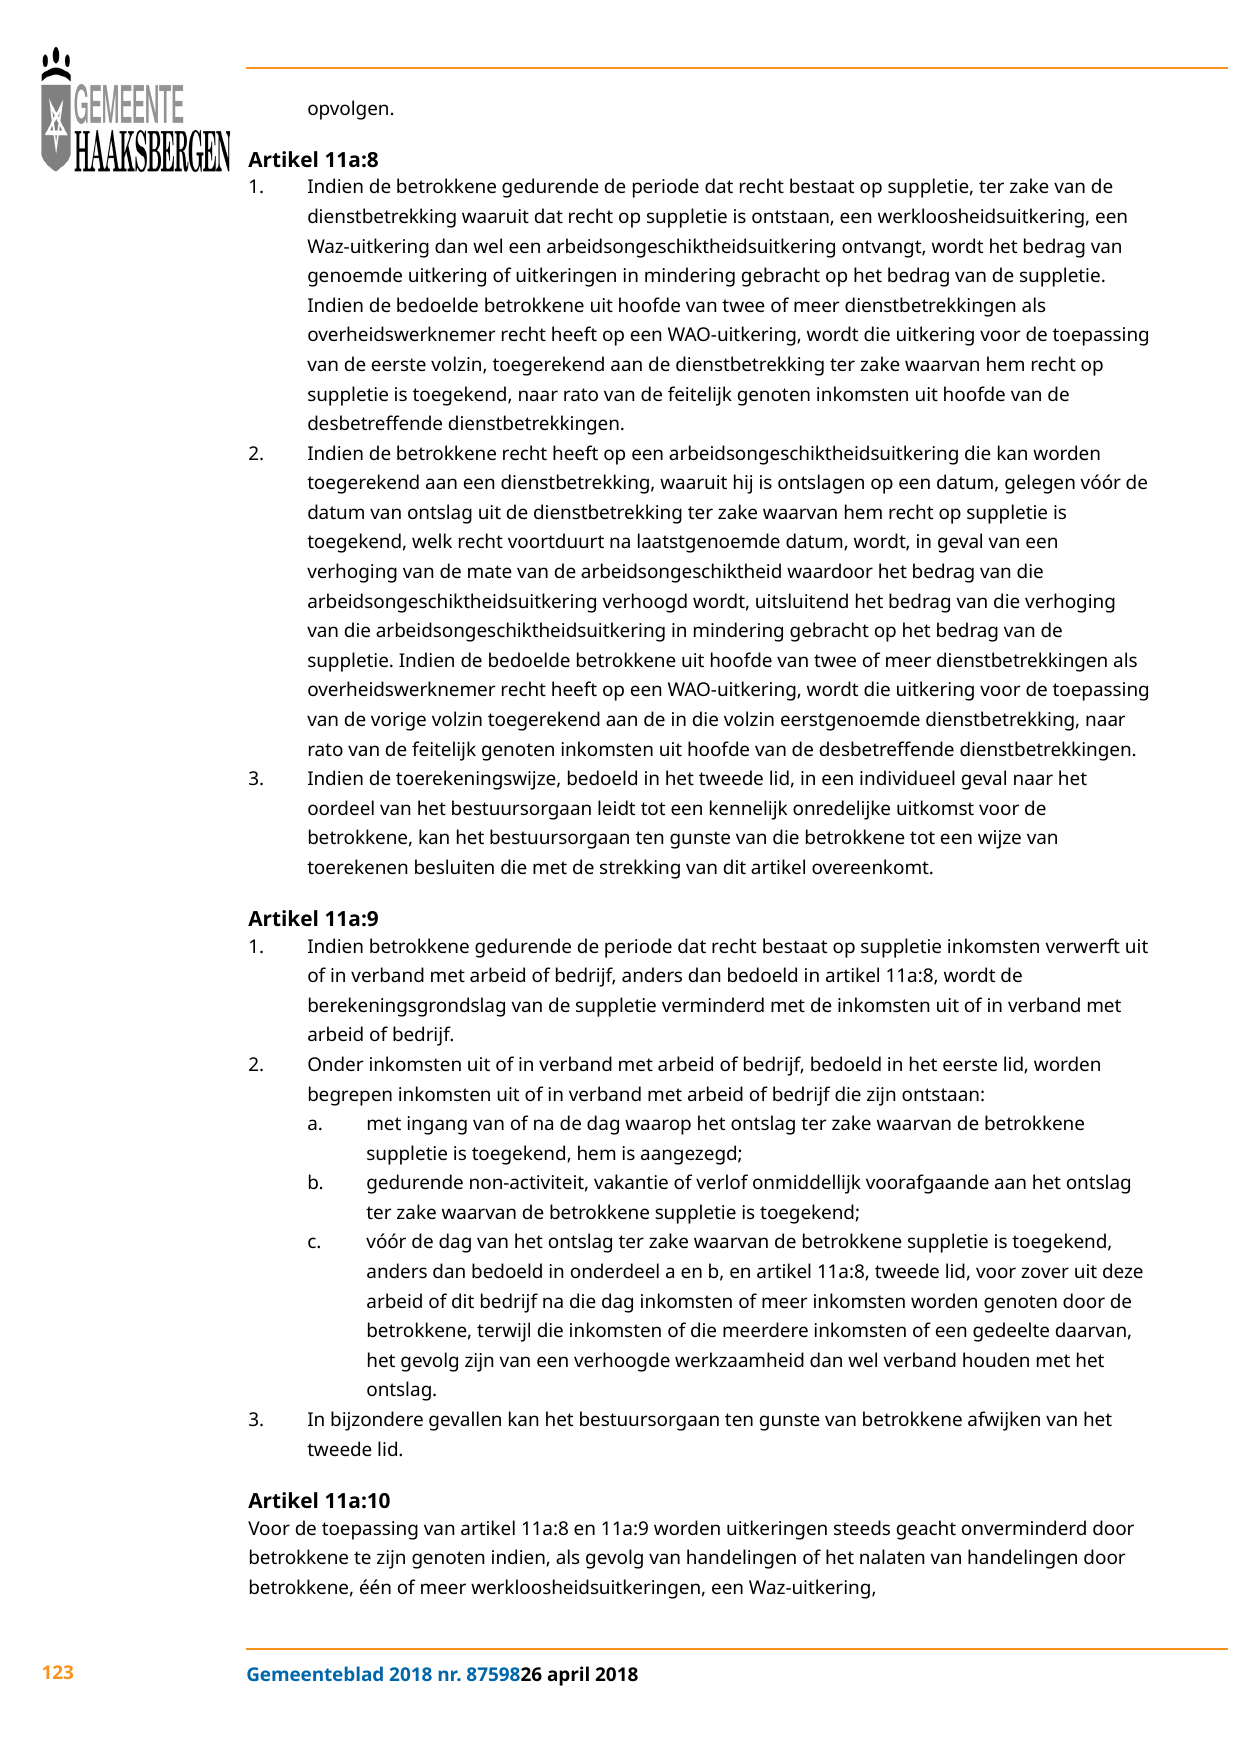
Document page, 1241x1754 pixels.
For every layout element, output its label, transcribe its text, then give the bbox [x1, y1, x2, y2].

picture [41, 47, 231, 172]
text Artikel 11a:9 [248, 904, 1152, 933]
list Indien de betrokkene gedurende de periode dat recht bestaat op suppletie, ter zake van de dienstbetrekking waaruit dat recht op suppletie is ontstaan, een werkloosheidsuitkering, een Waz-uitkering dan wel een arbeidsongeschiktheidsuitkering ontvangt, wordt het bedrag van genoemde uitkering of uitkeringen in mindering gebracht op het bedrag van de suppletie. Indien de bedoelde betrokkene uit hoofde van twee of meer dienstbetrekkingen als overheidswerknemer recht heeft op een WAO-uitkering, wordt die uitkering voor de toepassing van de eerste volzin, toegerekend aan de dienstbetrekking ter zake waarvan hem recht op suppletie is toegekend, naar rato van de feitelijk genoten inkomsten uit hoofde van de desbetreffende dienstbetrekkingen. [248, 174, 1152, 436]
list met ingang van of na de dag waarop het ontslag ter zake waarvan de betrokkene suppletie is toegekend, hem is aangezegd; [307, 1110, 1152, 1166]
list Indien betrokkene gedurende de periode dat recht bestaat op suppletie inkomsten verwerft uit of in verband met arbeid of bedrijf, anders dan bedoeld in artikel 11a:8, wordt de berekeningsgrondslag van de suppletie verminderd met de inkomsten uit of in verband met arbeid of bedrijf. [248, 933, 1152, 1047]
list Onder inkomsten uit of in verband met arbeid of bedrijf, bedoeld in het eerste lid, worden begrepen inkomsten uit of in verband met arbeid of bedrijf die zijn ontstaan: [248, 1051, 1152, 1107]
list vóór de dag van het ontslag ter zake waarvan de betrokkene suppletie is toegekend, anders dan bedoeld in onderdeel a en b, en artikel 11a:8, tweede lid, voor zover uit deze arbeid of dit bedrijf na die dag inkomsten of meer inkomsten worden genoten door de betrokkene, terwijl die inkomsten of die meerdere inkomsten of een gedeelte daarvan, het gevolg zijn van een verhoogde werkzaamheid dan wel verband houden met het ontslag. [307, 1229, 1152, 1402]
list In bijzondere gevallen kan het bestuursorgaan ten gunste van betrokkene afwijken van het tweede lid. [248, 1406, 1152, 1462]
text Voor de toepassing van artikel 11a:8 en 11a:9 worden uitkeringen steeds geacht onverminderd door betrokkene te zijn genoten indien, als gevolg van handelingen of het nalaten van handelingen door betrokkene, één of meer werkloosheidsuitkeringen, een Waz-uitkering, [248, 1515, 1152, 1599]
text Artikel 11a:10 [248, 1486, 1152, 1515]
list opvolgen. [248, 95, 1152, 121]
list Indien de toerekeningswijze, bedoeld in het tweede lid, in een individueel geval naar het oordeel van het bestuursorgaan leidt tot een kennelijk onredelijke uitkomst voor de betrokkene, kan het bestuursorgaan ten gunste van die betrokkene tot een wijze van toerekenen besluiten die met de strekking van dit artikel overeenkomt. [248, 765, 1152, 880]
text Artikel 11a:8 [248, 145, 1152, 174]
list gedurende non-activiteit, vakantie of verlof onmiddellijk voorafgaande aan het ontslag ter zake waarvan de betrokkene suppletie is toegekend; [307, 1169, 1152, 1225]
list Indien de betrokkene recht heeft op een arbeidsongeschiktheidsuitkering die kan worden toegerekend aan een dienstbetrekking, waaruit hij is ontslagen op een datum, gelegen vóór de datum van ontslag uit de dienstbetrekking ter zake waarvan hem recht op suppletie is toegekend, welk recht voortduurt na laatstgenoemde datum, wordt, in geval van een verhoging van de mate van de arbeidsongeschiktheid waardoor het bedrag van die arbeidsongeschiktheidsuitkering verhoogd wordt, uitsluitend het bedrag van die verhoging van die arbeidsongeschiktheidsuitkering in mindering gebracht op het bedrag van de suppletie. Indien de bedoelde betrokkene uit hoofde van twee of meer dienstbetrekkingen als overheidswerknemer recht heeft op een WAO-uitkering, wordt die uitkering voor de toepassing van de vorige volzin toegerekend aan de in die volzin eerstgenoemde dienstbetrekking, naar rato van de feitelijk genoten inkomsten uit hoofde van de desbetreffende dienstbetrekkingen. [248, 440, 1152, 761]
